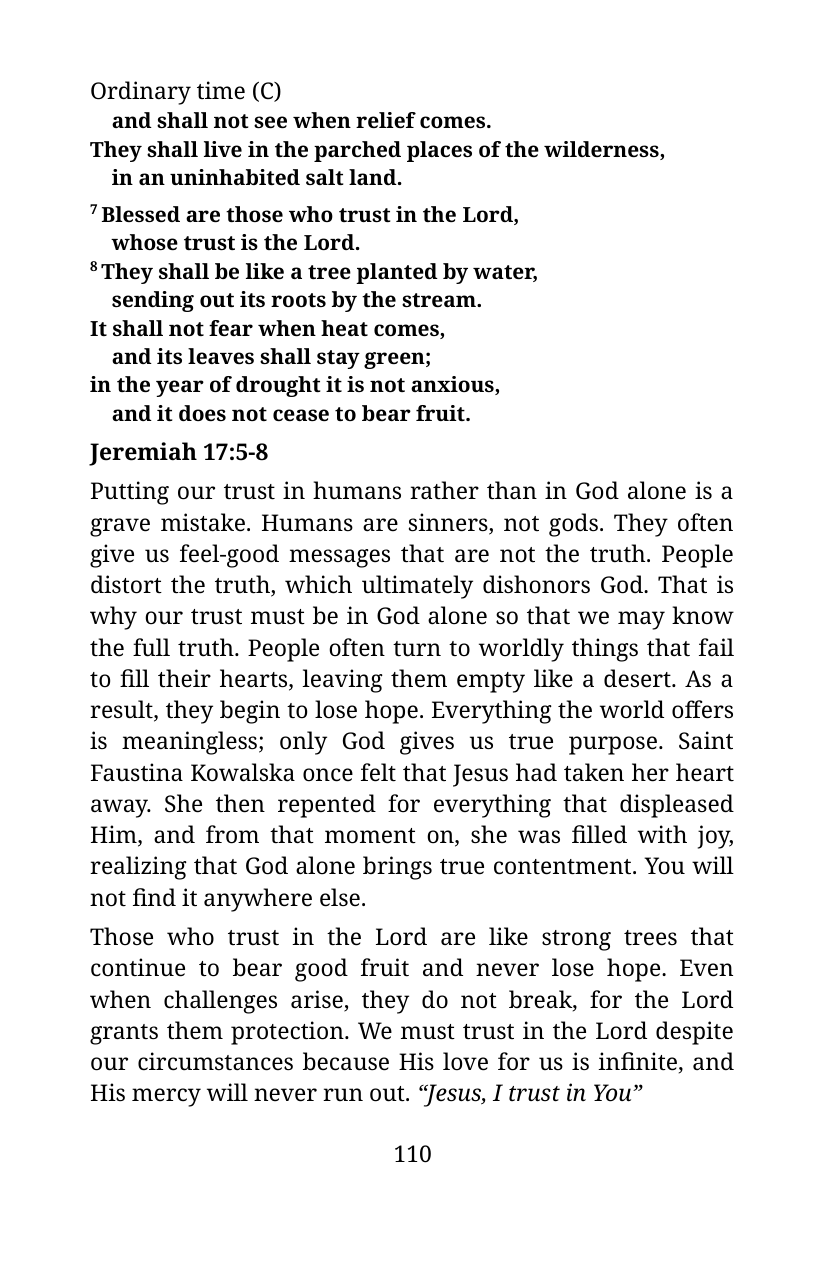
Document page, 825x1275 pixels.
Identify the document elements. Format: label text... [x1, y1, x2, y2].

text Those who trust in the Lord are like strong trees that continue to bear good fruit and never lose hope. Even when challenges arise, they do not break, for the Lord grants them protection. We must trust in the Lord despite our circumstances because His love for us is infinite, and His mercy will never run out. “Jesus, I trust in You” [90, 921, 735, 1109]
text Jeremiah 17:5-8 [90, 436, 735, 467]
text 7 Blessed are those who trust in the Lord, whose trust is the Lord. 8 They shall be like a tree planted by water, sending out its roots by the stream. It shall not fear when heat comes, and its leaves shall stay green; in the year of drought it is not anxious, and it does not cease to bear fruit. [90, 200, 735, 427]
text and shall not see when relief comes. They shall live in the parched places of the wilderness, in an uninhabited salt land. [90, 106, 735, 192]
text Putting our trust in humans rather than in God alone is a grave mistake. Humans are sinners, not gods. They often give us feel-good messages that are not the truth. People distort the truth, which ultimately dishonors God. That is why our trust must be in God alone so that we may know the full truth. People often turn to worldly things that fail to fill their hearts, leaving them empty like a desert. As a result, they begin to lose hope. Everything the world offers is meaningless; only God gives us true purpose. Saint Faustina Kowalska once felt that Jesus had taken her heart away. She then repented for everything that displeased Him, and from that moment on, she was filled with joy, realizing that God alone brings true contentment. You will not find it anywhere else. [90, 475, 735, 913]
